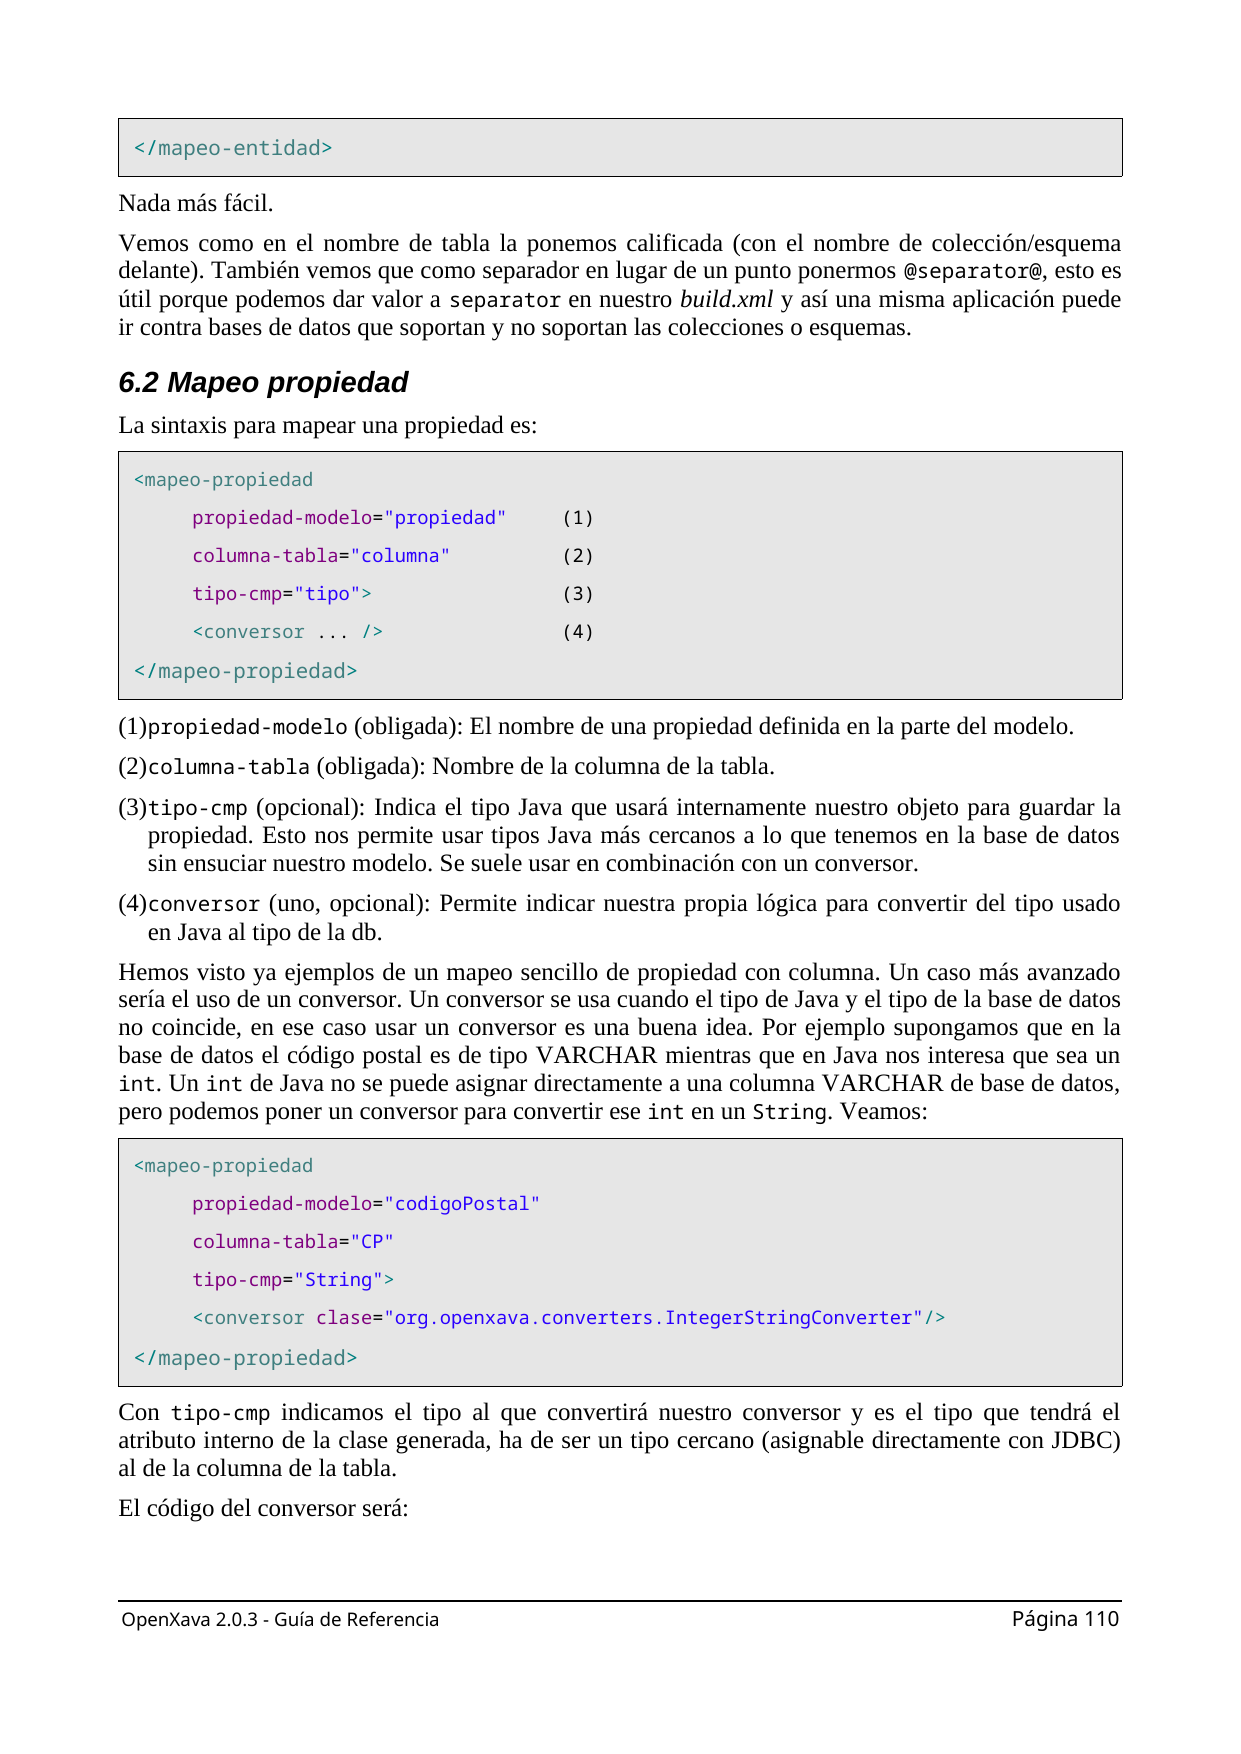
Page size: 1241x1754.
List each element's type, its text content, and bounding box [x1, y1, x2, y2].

text <mapeo-propiedad [119, 1139, 1122, 1176]
list columna-tabla (obligada): Nombre de la columna de la tabla. [118, 752, 1122, 781]
text propiedad-modelo="codigoPostal" [119, 1176, 1122, 1214]
text Nada más fácil. [118, 189, 1122, 216]
list tipo-cmp (opcional): Indica el tipo Java que usará internamente nuestro objeto para guardar la propiedad. Esto nos permite usar tipos Java más cercanos a lo que tenemos en la base de datos sin ensuciar nuestro modelo. Se suele usar en combinación con un conversor. [118, 793, 1122, 877]
text <mapeo-propiedad [119, 452, 1122, 489]
text Vemos como en el nombre de tabla la ponemos calificada (con el nombre de colección/esquema delante). También vemos que como separador en lugar de un punto ponermos @separator@, esto es útil porque podemos dar valor a separator en nuestro build.xml y así una misma aplicación puede ir contra bases de datos que soportan y no soportan las colecciones o esquemas. [118, 229, 1122, 341]
text propiedad-modelo="propiedad" (1) [119, 489, 1122, 527]
list conversor (uno, opcional): Permite indicar nuestra propia lógica para convertir del tipo usado en Java al tipo de la db. [118, 889, 1122, 945]
text </mapeo-propiedad> [119, 641, 1122, 699]
text </mapeo-propiedad> [119, 1328, 1122, 1386]
subtitle Mapeo propiedad [118, 366, 1122, 398]
list propiedad-modelo (obligada): El nombre de una propiedad definida en la parte del modelo. [118, 712, 1122, 740]
text La sintaxis para mapear una propiedad es: [118, 411, 1122, 439]
text columna-tabla="columna" (2) [119, 527, 1122, 565]
text <conversor clase="org.openxava.converters.IntegerStringConverter"/> [119, 1290, 1122, 1328]
text columna-tabla="CP" [119, 1214, 1122, 1252]
text Hemos visto ya ejemplos de un mapeo sencillo de propiedad con columna. Un caso más avanzado sería el uso de un conversor. Un conversor se usa cuando el tipo de Java y el tipo de la base de datos no coincide, en ese caso usar un conversor es una buena idea. Por ejemplo supongamos que en la base de datos el código postal es de tipo VARCHAR mientras que en Java nos interesa que sea un int. Un int de Java no se puede asignar directamente a una columna VARCHAR de base de datos, pero podemos poner un conversor para convertir ese int en un String. Veamos: [118, 958, 1122, 1125]
text <conversor ... /> (4) [119, 603, 1122, 641]
text </mapeo-entidad> [119, 119, 1122, 176]
text Con tipo-cmp indicamos el tipo al que convertirá nuestro conversor y es el tipo que tendrá el atributo interno de la clase generada, ha de ser un tipo cercano (asignable directamente con JDBC) al de la columna de la tabla. [118, 1398, 1122, 1482]
text tipo-cmp="String"> [119, 1252, 1122, 1290]
text El código del conversor será: [118, 1494, 1122, 1522]
text tipo-cmp="tipo"> (3) [119, 565, 1122, 603]
